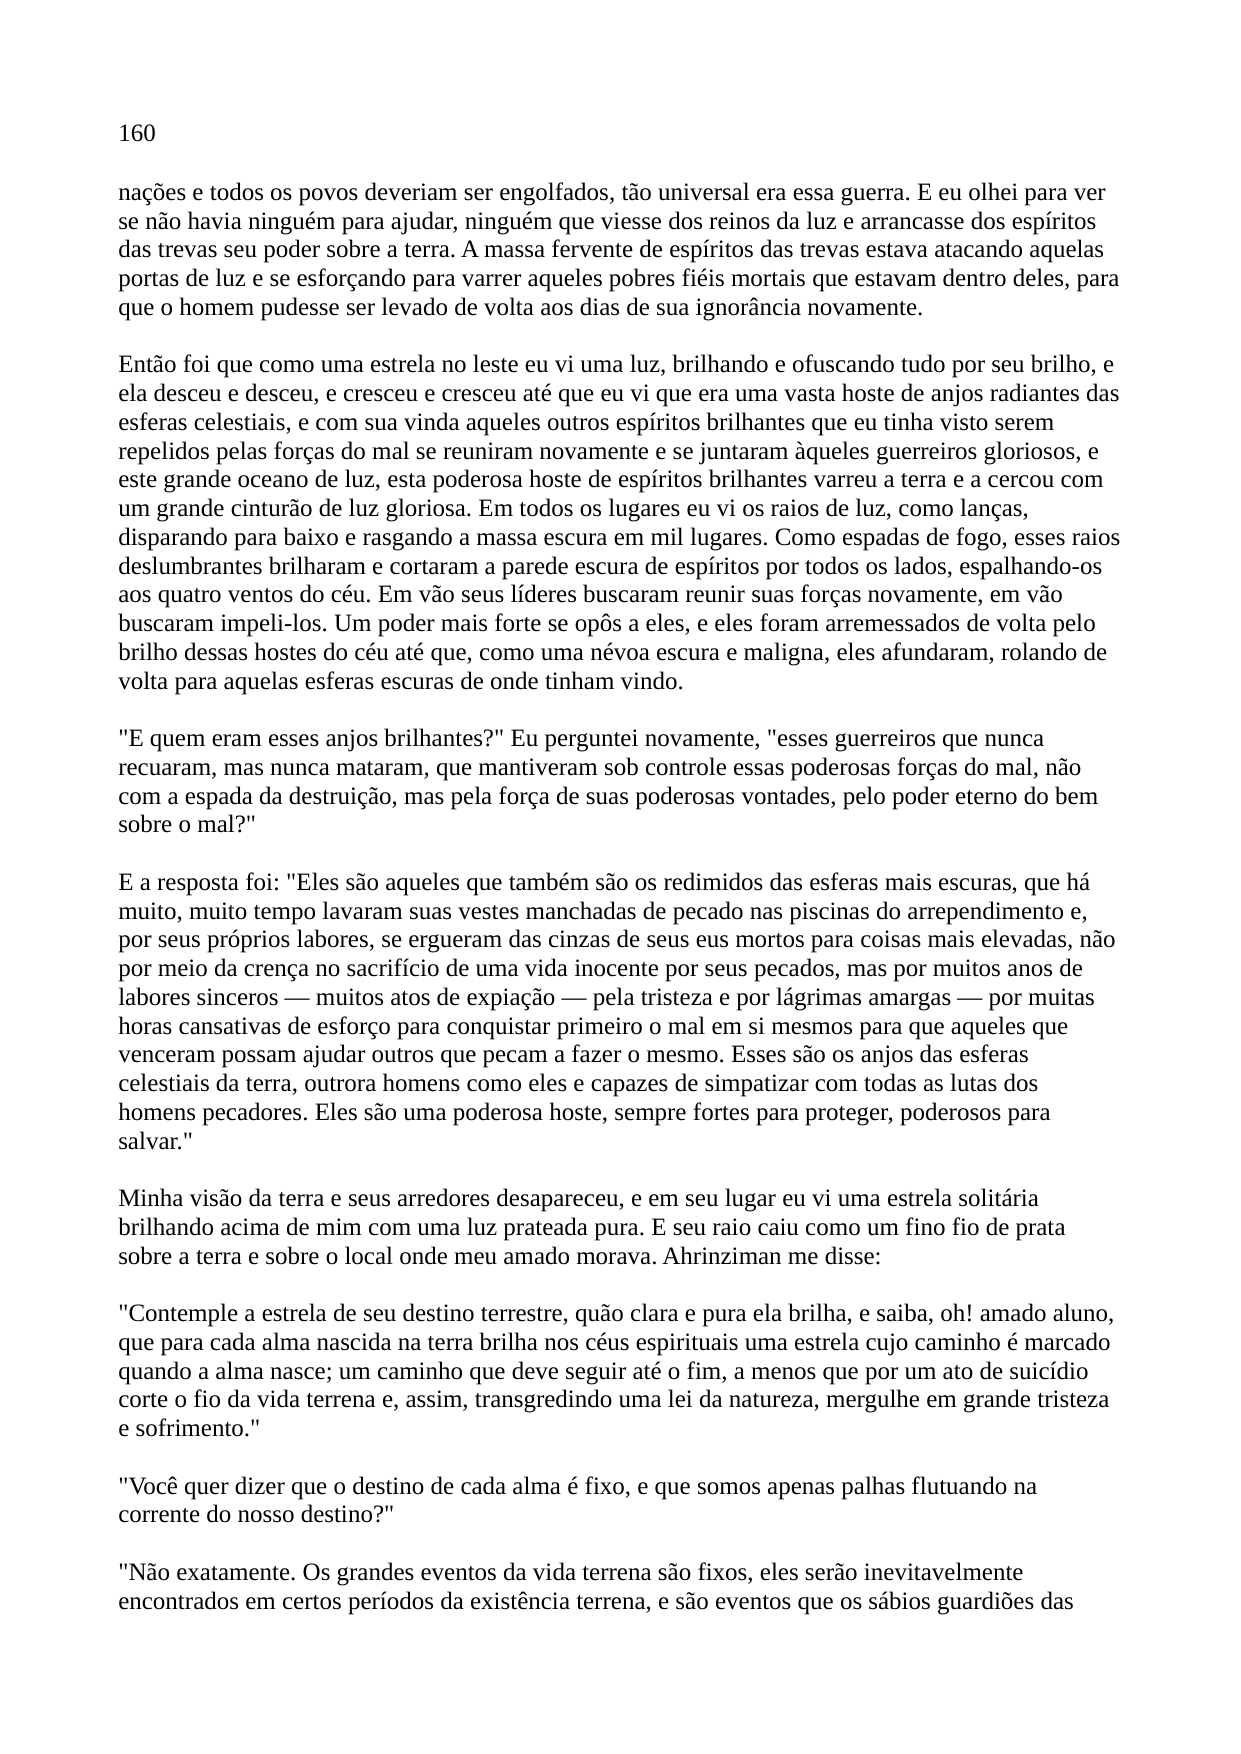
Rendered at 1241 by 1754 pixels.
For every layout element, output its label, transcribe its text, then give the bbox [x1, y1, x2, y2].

text E a resposta foi: "Eles são aqueles que também são os redimidos das esferas mais escuras, que há muito, muito tempo lavaram suas vestes manchadas de pecado nas piscinas do arrependimento e, por seus próprios labores, se ergueram das cinzas de seus eus mortos para coisas mais elevadas, não por meio da crença no sacrifício de uma vida inocente por seus pecados, mas por muitos anos de labores sinceros — muitos atos de expiação — pela tristeza e por lágrimas amargas — por muitas horas cansativas de esforço para conquistar primeiro o mal em si mesmos para que aqueles que venceram possam ajudar outros que pecam a fazer o mesmo. Esses são os anjos das esferas celestiais da terra, outrora homens como eles e capazes de simpatizar com todas as lutas dos homens pecadores. Eles são uma poderosa hoste, sempre fortes para proteger, poderosos para salvar." [118, 867, 1122, 1154]
text "E quem eram esses anjos brilhantes?" Eu perguntei novamente, "esses guerreiros que nunca recuaram, mas nunca mataram, que mantiveram sob controle essas poderosas forças do mal, não com a espada da destruição, mas pela força de suas poderosas vontades, pelo poder eterno do bem sobre o mal?" [118, 723, 1122, 838]
text "Contemple a estrela de seu destino terrestre, quão clara e pura ela brilha, e saiba, oh! amado aluno, que para cada alma nascida na terra brilha nos céus espirituais uma estrela cujo caminho é marcado quando a alma nasce; um caminho que deve seguir até o fim, a menos que por um ato de suicídio corte o fio da vida terrena e, assim, transgredindo uma lei da natureza, mergulhe em grande tristeza e sofrimento." [118, 1298, 1122, 1442]
text Então foi que como uma estrela no leste eu vi uma luz, brilhando e ofuscando tudo por seu brilho, e ela desceu e desceu, e cresceu e cresceu até que eu vi que era uma vasta hoste de anjos radiantes das esferas celestiais, e com sua vinda aqueles outros espíritos brilhantes que eu tinha visto serem repelidos pelas forças do mal se reuniram novamente e se juntaram àqueles guerreiros gloriosos, e este grande oceano de luz, esta poderosa hoste de espíritos brilhantes varreu a terra e a cercou com um grande cinturão de luz gloriosa. Em todos os lugares eu vi os raios de luz, como lanças, disparando para baixo e rasgando a massa escura em mil lugares. Como espadas de fogo, esses raios deslumbrantes brilharam e cortaram a parede escura de espíritos por todos os lados, espalhando-os aos quatro ventos do céu. Em vão seus líderes buscaram reunir suas forças novamente, em vão buscaram impeli-los. Um poder mais forte se opôs a eles, e eles foram arremessados ​​de volta pelo brilho dessas hostes do céu até que, como uma névoa escura e maligna, eles afundaram, rolando de volta para aquelas esferas escuras de onde tinham vindo. [118, 349, 1122, 694]
text nações e todos os povos deveriam ser engolfados, tão universal era essa guerra. E eu olhei para ver se não havia ninguém para ajudar, ninguém que viesse dos reinos da luz e arrancasse dos espíritos das trevas seu poder sobre a terra. A massa fervente de espíritos das trevas estava atacando aquelas portas de luz e se esforçando para varrer aqueles pobres fiéis mortais que estavam dentro deles, para que o homem pudesse ser levado de volta aos dias de sua ignorância novamente. [118, 177, 1122, 321]
text "Você quer dizer que o destino de cada alma é fixo, e que somos apenas palhas flutuando na corrente do nosso destino?" [118, 1471, 1122, 1528]
text Minha visão da terra e seus arredores desapareceu, e em seu lugar eu vi uma estrela solitária brilhando acima de mim com uma luz prateada pura. E seu raio caiu como um fino fio de prata sobre a terra e sobre o local onde meu amado morava. Ahrinziman me disse: [118, 1183, 1122, 1269]
text "Não exatamente. Os grandes eventos da vida terrena são fixos, eles serão inevitavelmente encontrados em certos períodos da existência terrena, e são eventos que os sábios guardiões das [118, 1557, 1122, 1614]
